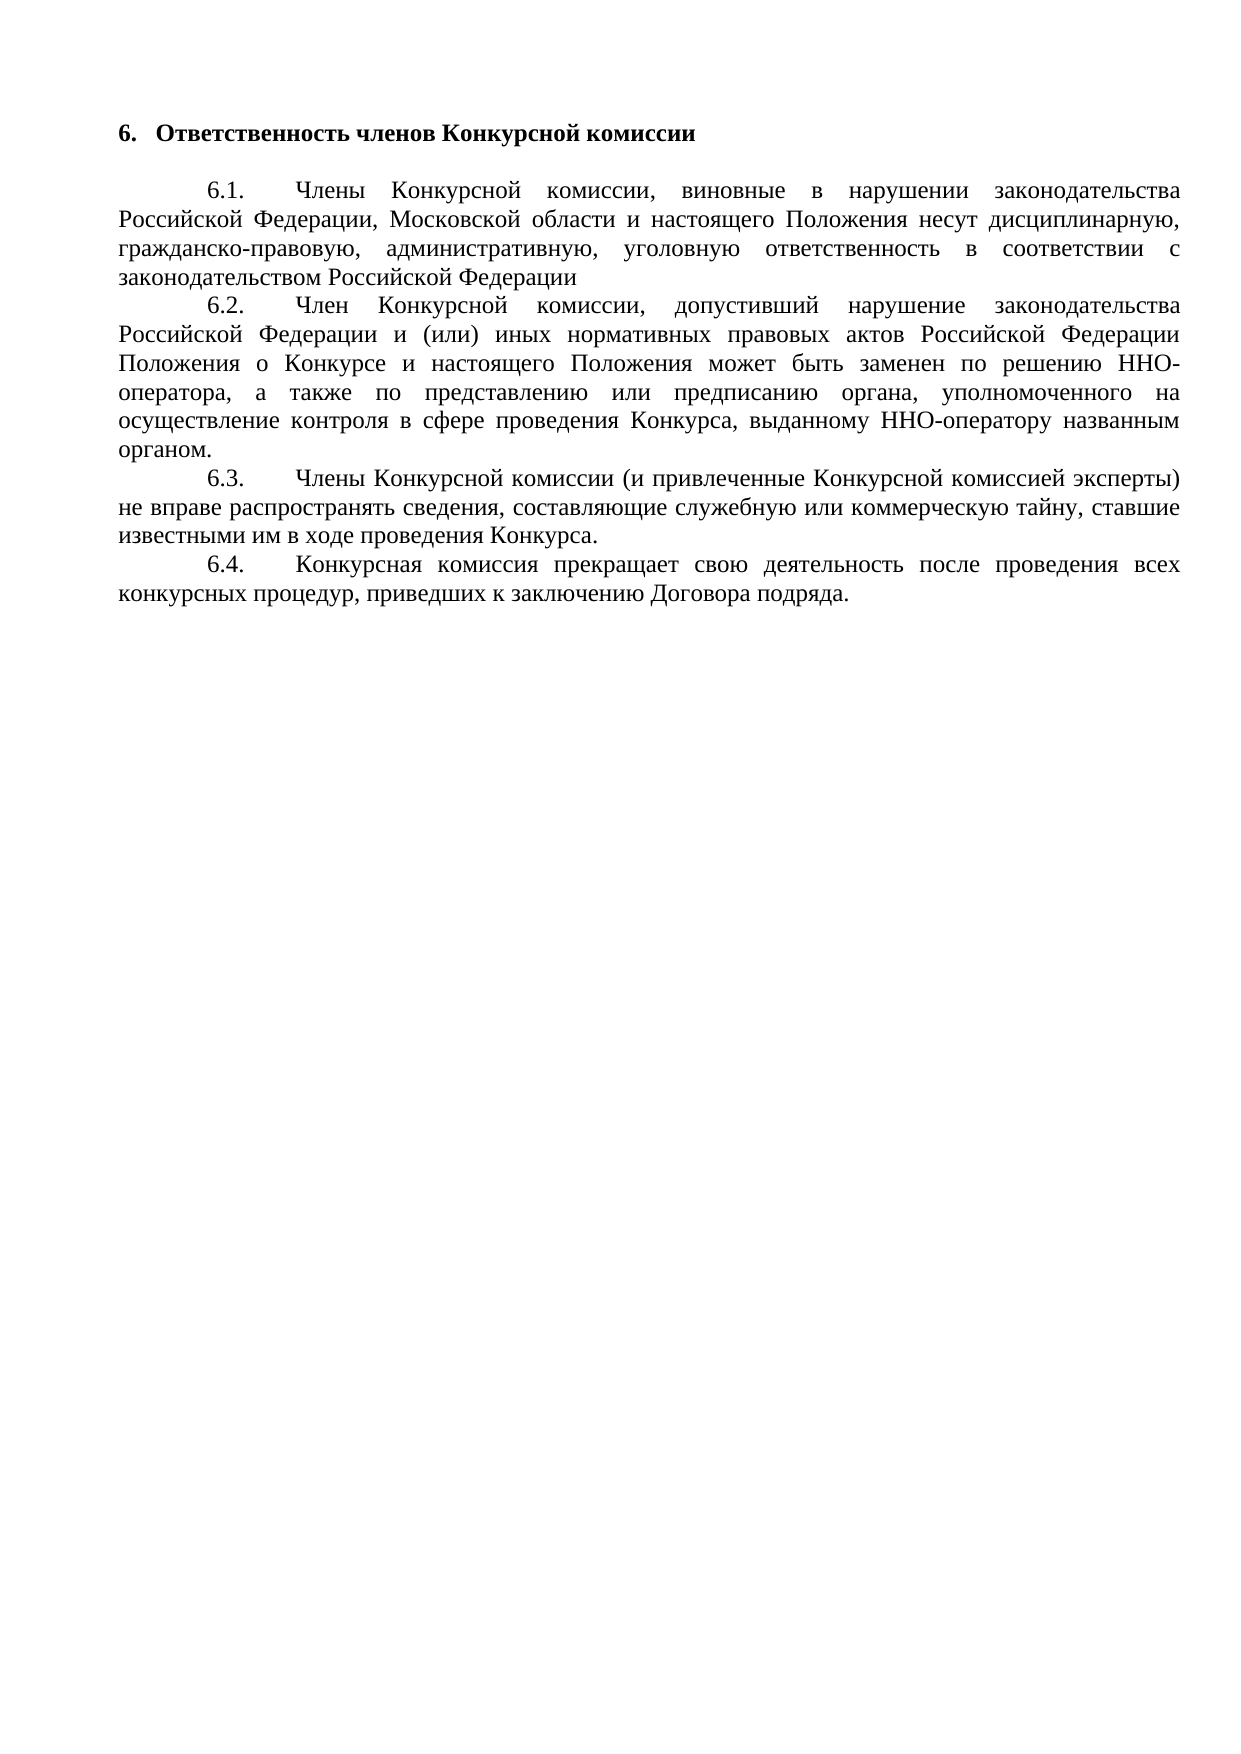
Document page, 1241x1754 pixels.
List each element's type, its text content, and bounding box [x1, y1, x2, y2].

list Ответственность членов Конкурсной комиссии [118, 118, 1181, 147]
list Член Конкурсной комиссии, допустивший нарушение законодательства Российской Федерации и (или) иных нормативных правовых актов Российской Федерации Положения о Конкурсе и настоящего Положения может быть заменен по решению ННО-оператора, а также по представлению или предписанию органа, уполномоченного на осуществление контроля в сфере проведения Конкурса, выданному ННО-оператору названным органом. [118, 291, 1181, 463]
list Конкурсная комиссия прекращает свою деятельность после проведения всех конкурсных процедур, приведших к заключению Договора подряда. [118, 549, 1181, 607]
list Члены Конкурсной комиссии (и привлеченные Конкурсной комиссией эксперты) не вправе распространять сведения, составляющие служебную или коммерческую тайну, ставшие известными им в ходе проведения Конкурса. [118, 463, 1181, 549]
list Члены Конкурсной комиссии, виновные в нарушении законодательства Российской Федерации, Московской области и настоящего Положения несут дисциплинарную, гражданско-правовую, административную, уголовную ответственность в соответствии с законодательством Российской Федерации [118, 176, 1181, 291]
